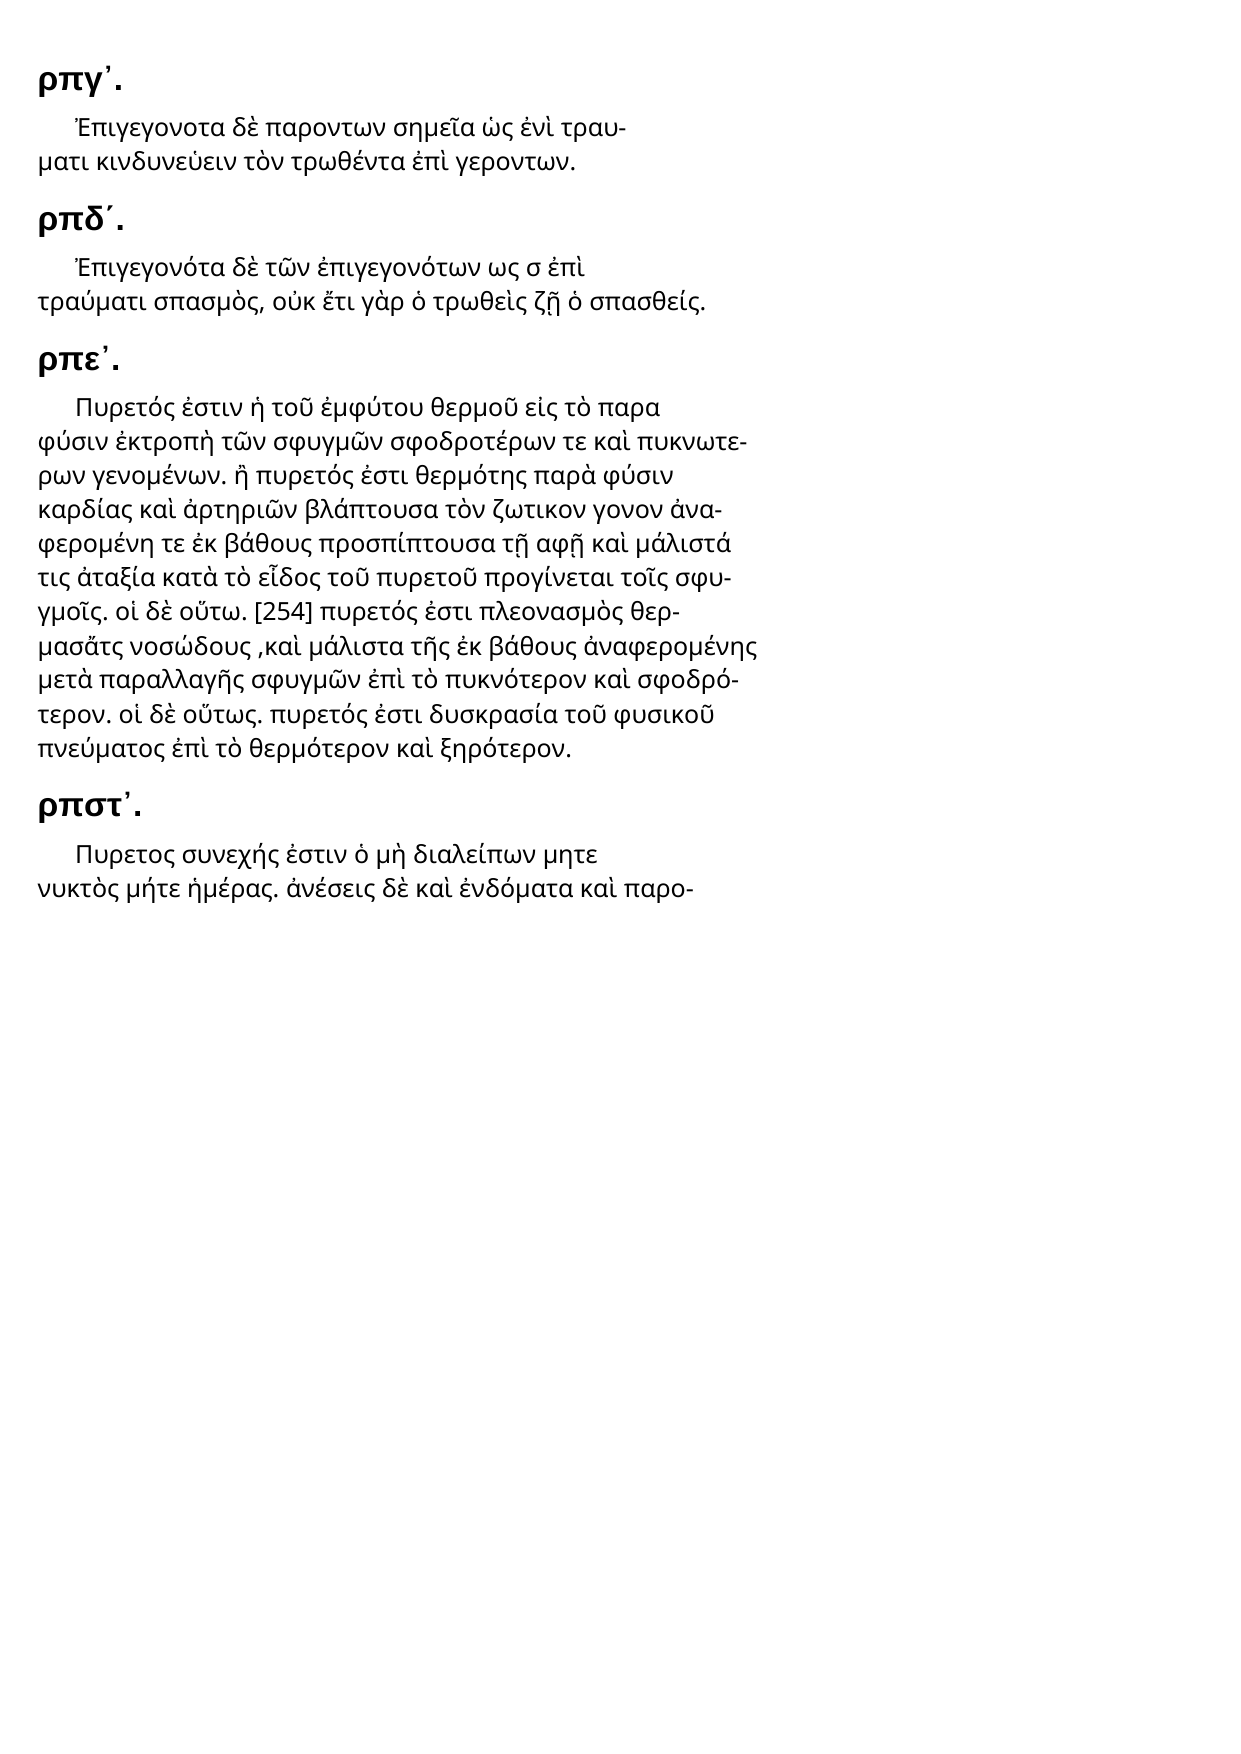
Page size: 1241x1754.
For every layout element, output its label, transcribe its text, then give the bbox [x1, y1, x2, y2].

subtitle ρπε᾽. [37, 338, 1203, 377]
text Πυρετός ἐστιν ἡ τοῦ ἐμφύτου θερμοῦ εἰς τὸ παρα φύσιν ἐκτροπὴ τῶν σφυγμῶν σφοδροτέρων τε καὶ πυκνωτε- ρων γενομένων. ἢ πυρετός ἐστι θερμότης παρὰ φύσιν καρδίας καὶ ἀρτηριῶν βλάπτουσα τὸν ζωτικον γονον ἀνα- φερομένη τε ἐκ βάθους προσπίπτουσα τῇ αφῇ καὶ μάλιστά τις ἀταξία κατὰ τὸ εἶδος τοῦ πυρετοῦ προγίνεται τοῖς σφυ- γμοῖς. οἱ δὲ οὕτω. [254] πυρετός ἐστι πλεονασμὸς θερ- μασἄτς νοσώδους ,καὶ μάλιστα τῆς ἐκ βάθους ἀναφερομένης μετὰ παραλλαγῆς σφυγμῶν ἐπὶ τὸ πυκνότερον καὶ σφοδρό- τερον. οἱ δὲ οὕτως. πυρετός ἐστι δυσκρασία τοῦ φυσικοῦ πνεύματος ἐπὶ τὸ θερμότερον καὶ ξηρότερον. [37, 390, 1203, 764]
text Πυρετος συνεχής ἐστιν ὁ μὴ διαλείπων μητε νυκτὸς μήτε ἡμέρας. ἀνέσεις δὲ καὶ ἐνδόματα καὶ παρο- [37, 836, 1203, 904]
subtitle ρπστ᾽. [37, 785, 1203, 824]
text Ἐπιγεγονοτα δὲ παροντων σημεῖα ὡς ἐνὶ τραυ- ματι κινδυνεὑειν τὸν τρωθέντα ἐπὶ γεροντων. [37, 109, 1203, 178]
subtitle ρπγ᾽. [37, 58, 1203, 97]
text Ἐπιγεγονότα δὲ τῶν ἐπιγεγονότων ως σ ἐπὶ τραύματι σπασμὸς, οὐκ ἔτι γὰρ ὁ τρωθεὶς ζῇ ὁ σπασθείς. [37, 249, 1203, 318]
subtitle ρπδ΄. [37, 198, 1203, 237]
